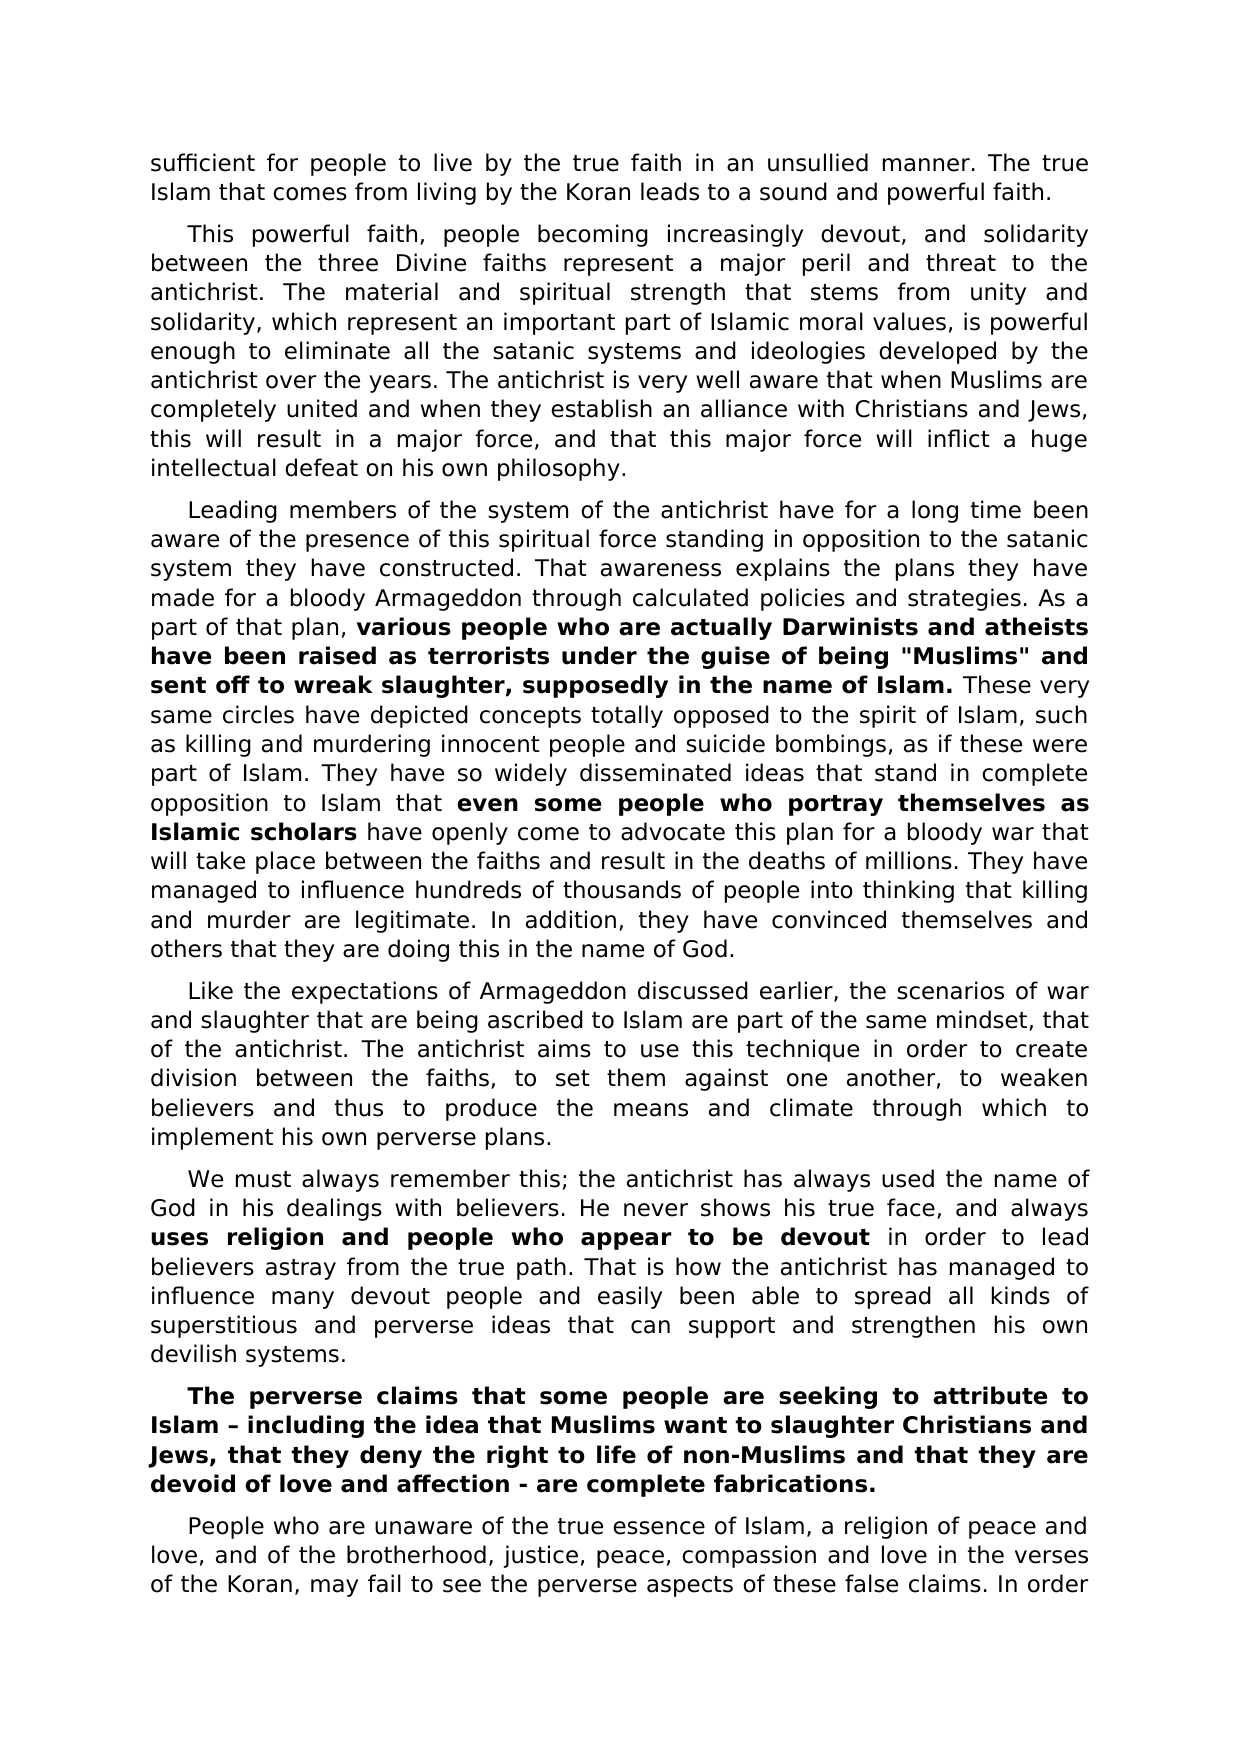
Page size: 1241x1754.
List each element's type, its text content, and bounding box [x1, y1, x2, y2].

text This powerful faith, people becoming increasingly devout, and solidarity between the three Divine faiths represent a major peril and threat to the antichrist. The material and spiritual strength that stems from unity and solidarity, which represent an important part of Islamic moral values, is powerful enough to eliminate all the satanic systems and ideologies developed by the antichrist over the years. The antichrist is very well aware that when Muslims are completely united and when they establish an alliance with Christians and Jews, this will result in a major force, and that this major force will inflict a huge intellectual defeat on his own philosophy. [150, 221, 1090, 482]
text People who are unaware of the true essence of Islam, a religion of peace and love, and of the brotherhood, justice, peace, compassion and love in the verses of the Koran, may fail to see the perverse aspects of these false claims. In order [150, 1513, 1090, 1598]
text The perverse claims that some people are seeking to attribute to Islam – including the idea that Muslims want to slaughter Christians and Jews, that they deny the right to life of non-Muslims and that they are devoid of love and affection - are complete fabrications. [150, 1383, 1090, 1498]
text sufficient for people to live by the true faith in an unsullied manner. The true Islam that comes from living by the Koran leads to a sound and powerful faith. [150, 150, 1090, 206]
text Leading members of the system of the antichrist have for a long time been aware of the presence of this spiritual force standing in opposition to the satanic system they have constructed. That awareness explains the plans they have made for a bloody Armageddon through calculated policies and strategies. As a part of that plan, various people who are actually Darwinists and atheists have been raised as terrorists under the guise of being "Muslims" and sent off to wreak slaughter, supposedly in the name of Islam. These very same circles have depicted concepts totally opposed to the spirit of Islam, such as killing and murdering innocent people and suicide bombings, as if these were part of Islam. They have so widely disseminated ideas that stand in complete opposition to Islam that even some people who portray themselves as Islamic scholars have openly come to advocate this plan for a bloody war that will take place between the faiths and result in the deaths of millions. They have managed to influence hundreds of thousands of people into thinking that killing and murder are legitimate. In addition, they have convinced themselves and others that they are doing this in the name of God. [150, 497, 1090, 963]
text Like the expectations of Armageddon discussed earlier, the scenarios of war and slaughter that are being ascribed to Islam are part of the same mindset, that of the antichrist. The antichrist aims to use this technique in order to create division between the faiths, to set them against one another, to weaken believers and thus to produce the means and climate through which to implement his own perverse plans. [150, 978, 1090, 1151]
text We must always remember this; the antichrist has always used the name of God in his dealings with believers. He never shows his true face, and always uses religion and people who appear to be devout in order to lead believers astray from the true path. That is how the antichrist has managed to influence many devout people and easily been able to spread all kinds of superstitious and perverse ideas that can support and strengthen his own devilish systems. [150, 1166, 1090, 1368]
